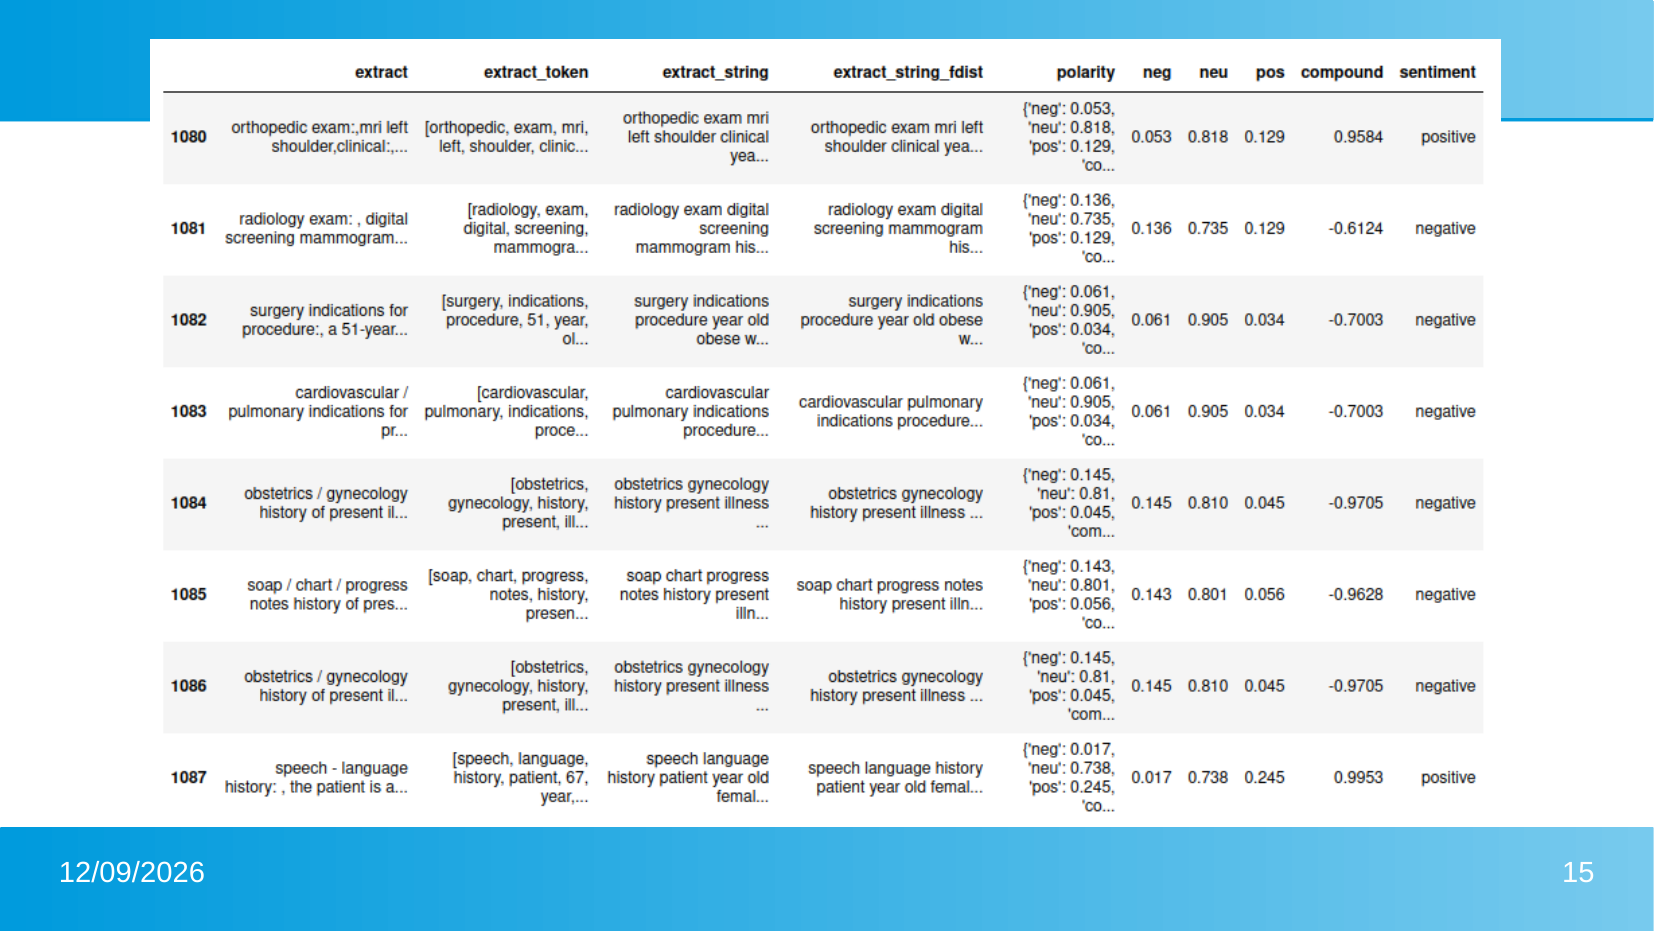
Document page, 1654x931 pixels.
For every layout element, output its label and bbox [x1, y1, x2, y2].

picture [150, 39, 1501, 826]
